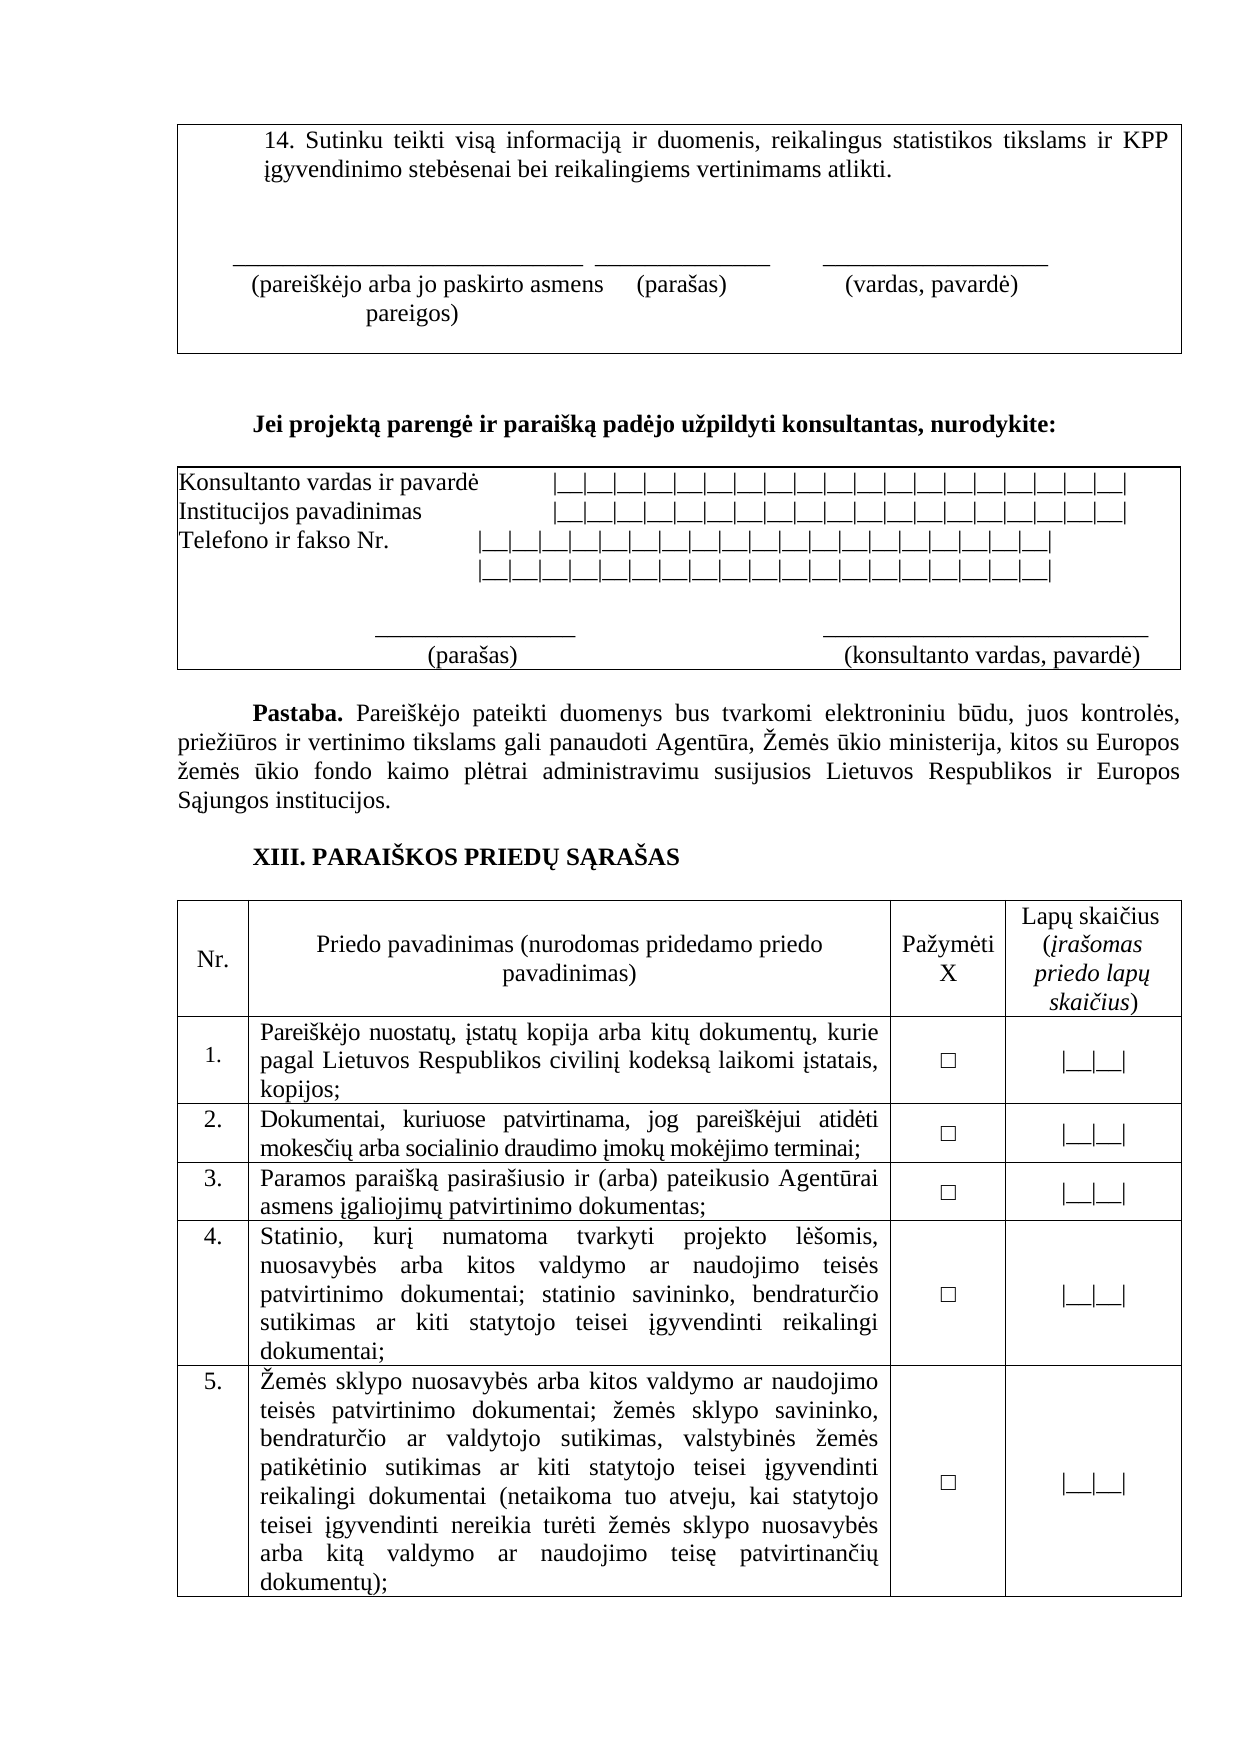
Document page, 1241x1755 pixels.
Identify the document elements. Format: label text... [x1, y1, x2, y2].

text Pastaba. Pareiškėjo pateikti duomenys bus tvarkomi elektroniniu būdu, juos kontrolės, priežiūros ir vertinimo tikslams gali panaudoti Agentūra, Žemės ūkio ministerija, kitos su Europos žemės ūkio fondo kaimo plėtrai administravimu susijusios Lietuvos Respublikos ir Europos Sąjungos institucijos. [177, 698, 1181, 813]
table_cell □ [891, 1366, 1005, 1596]
table_cell Pareiškėjo nuostatų, įstatų kopija arba kitų dokumentų, kurie pagal Lietuvos Respublikos civilinį kodeksą laikomi įstatais, kopijos; [249, 1017, 890, 1103]
table_cell 2. [178, 1104, 248, 1162]
table_header Lapų skaičius (įrašomas priedo lapų skaičius) [1006, 901, 1181, 1016]
table_cell Dokumentai, kuriuose patvirtinama, jog pareiškėjui atidėti mokesčių arba socialinio draudimo įmokų mokėjimo terminai; [249, 1104, 890, 1162]
table_cell Žemės sklypo nuosavybės arba kitos valdymo ar naudojimo teisės patvirtinimo dokumentai; žemės sklypo savininko, bendraturčio ar valdytojo sutikimas, valstybinės žemės patikėtinio sutikimas ar kiti statytojo teisei įgyvendinti reikalingi dokumentai (netaikoma tuo atveju, kai statytojo teisei įgyvendinti nereikia turėti žemės sklypo nuosavybės arba kitą valdymo ar naudojimo teisę patvirtinančių dokumentų); [249, 1366, 890, 1596]
table_cell Paramos paraišką pasirašiusio ir (arba) pateikusio Agentūrai asmens įgaliojimų patvirtinimo dokumentas; [249, 1163, 890, 1220]
text Institucijos pavadinimas |__|__|__|__|__|__|__|__|__|__|__|__|__|__|__|__|__|__|__| [178, 495, 1180, 524]
table_cell Statinio, kurį numatoma tvarkyti projekto lėšomis, nuosavybės arba kitos valdymo ar naudojimo teisės patvirtinimo dokumentai; statinio savininko, bendraturčio sutikimas ar kiti statytojo teisei įgyvendinti reikalingi dokumentai; [249, 1221, 890, 1365]
table_cell □ [891, 1221, 1005, 1365]
table_cell |__|__| [1006, 1104, 1181, 1162]
table_cell |__|__| [1006, 1221, 1181, 1365]
table_cell □ [891, 1017, 1005, 1103]
table_cell |__|__| [1006, 1163, 1181, 1220]
text Telefono ir fakso Nr. |__|__|__|__|__|__|__|__|__|__|__|__|__|__|__|__|__|__|__| [178, 524, 1180, 553]
table_cell |__|__| [1006, 1366, 1181, 1596]
table_cell 4. [178, 1221, 248, 1365]
table_cell 1. [178, 1017, 248, 1103]
table_cell □ [891, 1163, 1005, 1220]
table_cell |__|__| [1006, 1017, 1181, 1103]
text |__|__|__|__|__|__|__|__|__|__|__|__|__|__|__|__|__|__|__| [178, 553, 1180, 582]
text XIII. PARAIŠKOS PRIEDŲ SĄRAŠAS [177, 842, 1181, 871]
text Jei projektą parengė ir paraišką padėjo užpildyti konsultantas, nurodykite: [177, 409, 1181, 438]
text (parašas) (konsultanto vardas, pavardė) [178, 639, 1180, 669]
table_header 14. Sutinku teikti visą informaciją ir duomenis, reikalingus statistikos tikslams ir KPP įgyvendinimo stebėsenai bei reikalingiems vertinimams atlikti. ____________________________ ______________ __________________ (pareiškėjo arba jo paskirto asmens (parašas) (vardas, pavardė) pareigos) [178, 125, 1181, 353]
table_cell 3. [178, 1163, 248, 1220]
text Konsultanto vardas ir pavardė |__|__|__|__|__|__|__|__|__|__|__|__|__|__|__|__|__|__|__| [178, 468, 1180, 495]
table_header Priedo pavadinimas (nurodomas pridedamo priedo pavadinimas) [249, 901, 890, 1016]
table_cell □ [891, 1104, 1005, 1162]
text ________________ __________________________ [178, 610, 1180, 639]
table_header Nr. [178, 901, 248, 1016]
table_header Pažymėti X [891, 901, 1005, 1016]
table_cell 5. [178, 1366, 248, 1596]
